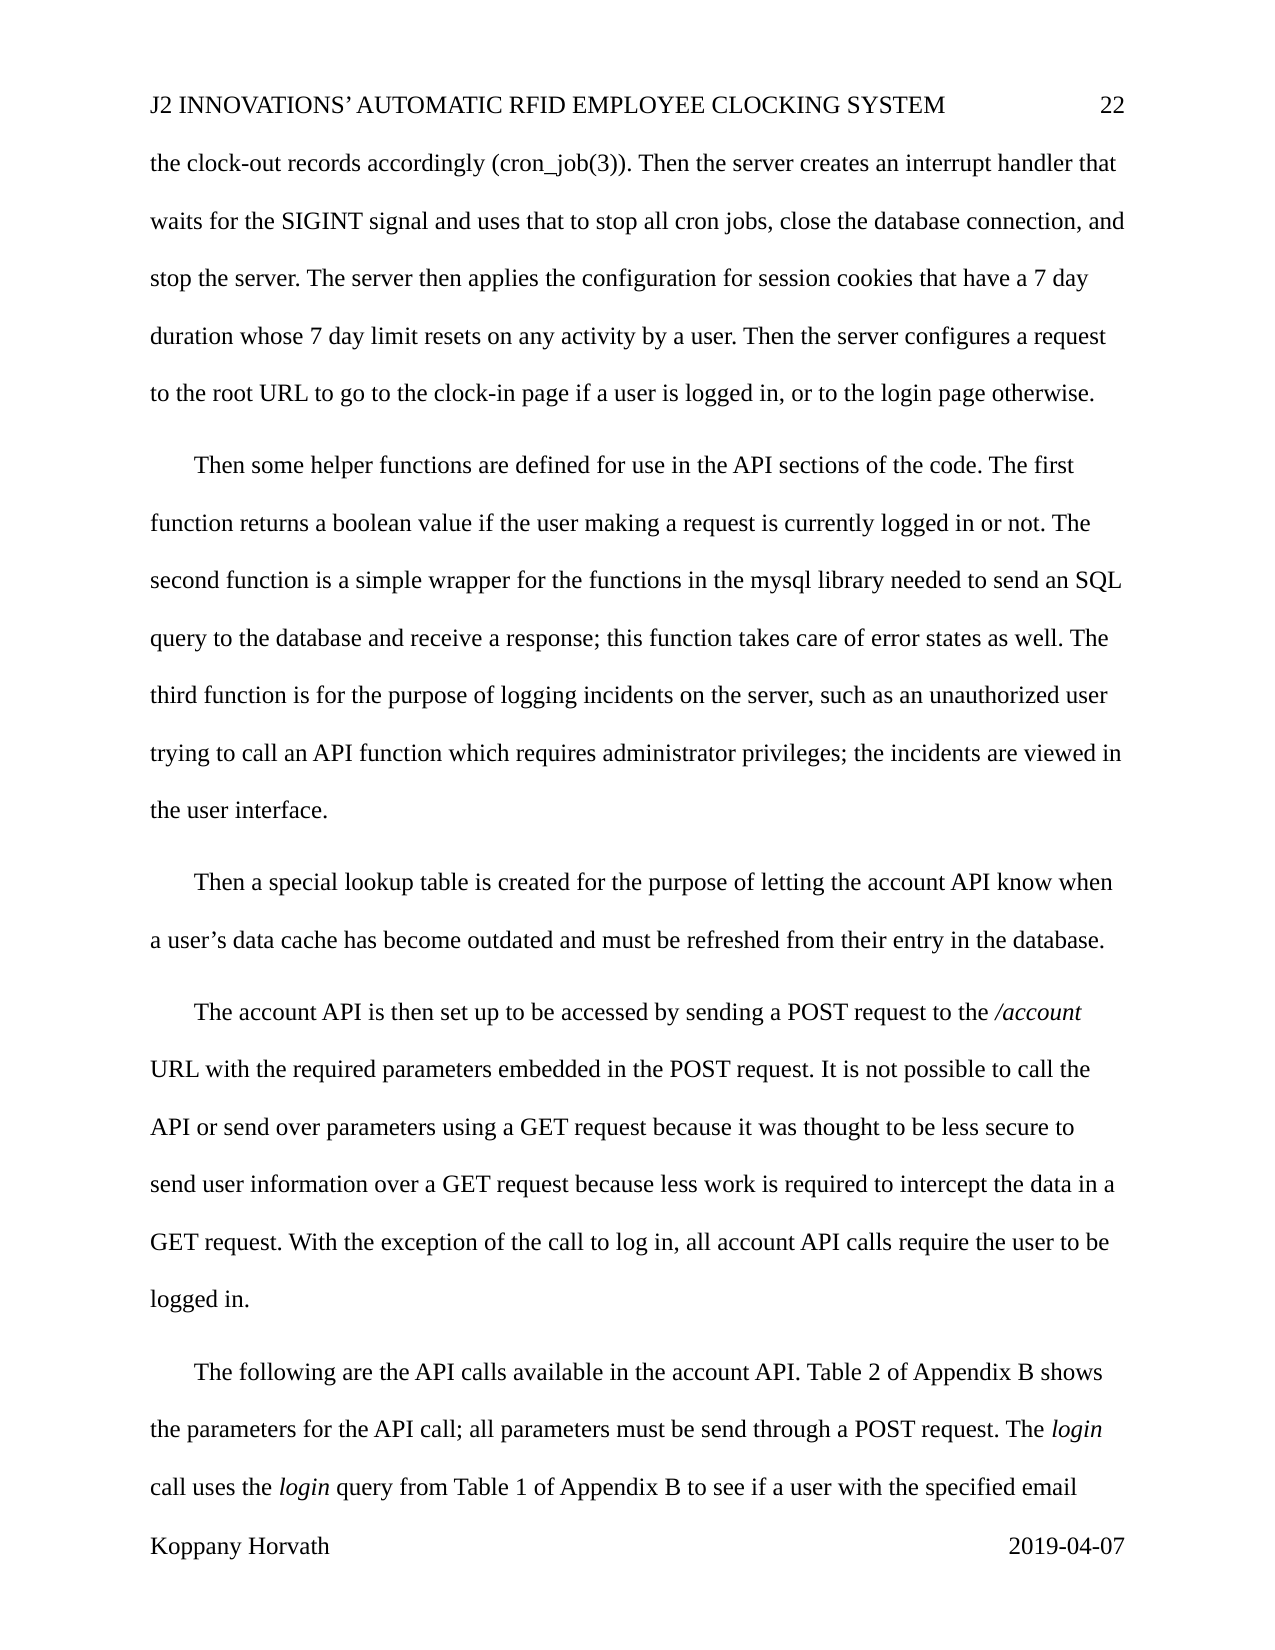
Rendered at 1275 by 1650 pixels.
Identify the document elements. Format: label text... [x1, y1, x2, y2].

text The following are the API calls available in the account API. Table 2 of Appendix B shows the parameters for the API call; all parameters must be send through a POST request. The login call uses the login query from Table 1 of Appendix B to see if a user with the specified email [150, 1357, 1125, 1500]
text Then some helper functions are defined for use in the API sections of the code. The first function returns a boolean value if the user making a request is currently logged in or not. The second function is a simple wrapper for the functions in the mysql library needed to send an SQL query to the database and receive a response; this function takes care of error states as well. The third function is for the purpose of logging incidents on the server, such as an unauthorized user trying to call an API function which requires administrator privileges; the incidents are viewed in the user interface. [150, 450, 1125, 824]
text the clock-out records accordingly (cron_job(3)). Then the server creates an interrupt handler that waits for the SIGINT signal and uses that to stop all cron jobs, close the database connection, and stop the server. The server then applies the configuration for session cookies that have a 7 day duration whose 7 day limit resets on any activity by a user. Then the server configures a request to the root URL to go to the clock-in page if a user is logged in, or to the login page otherwise. [150, 148, 1125, 407]
text Then a special lookup table is created for the purpose of letting the account API know when a user’s data cache has become outdated and must be refreshed from their entry in the database. [150, 867, 1125, 954]
text The account API is then set up to be accessed by sending a POST request to the /account URL with the required parameters embedded in the POST request. It is not possible to call the API or send over parameters using a GET request because it was thought to be less secure to send user information over a GET request because less work is required to intercept the data in a GET request. With the exception of the call to log in, all account API calls require the user to be logged in. [150, 997, 1125, 1313]
